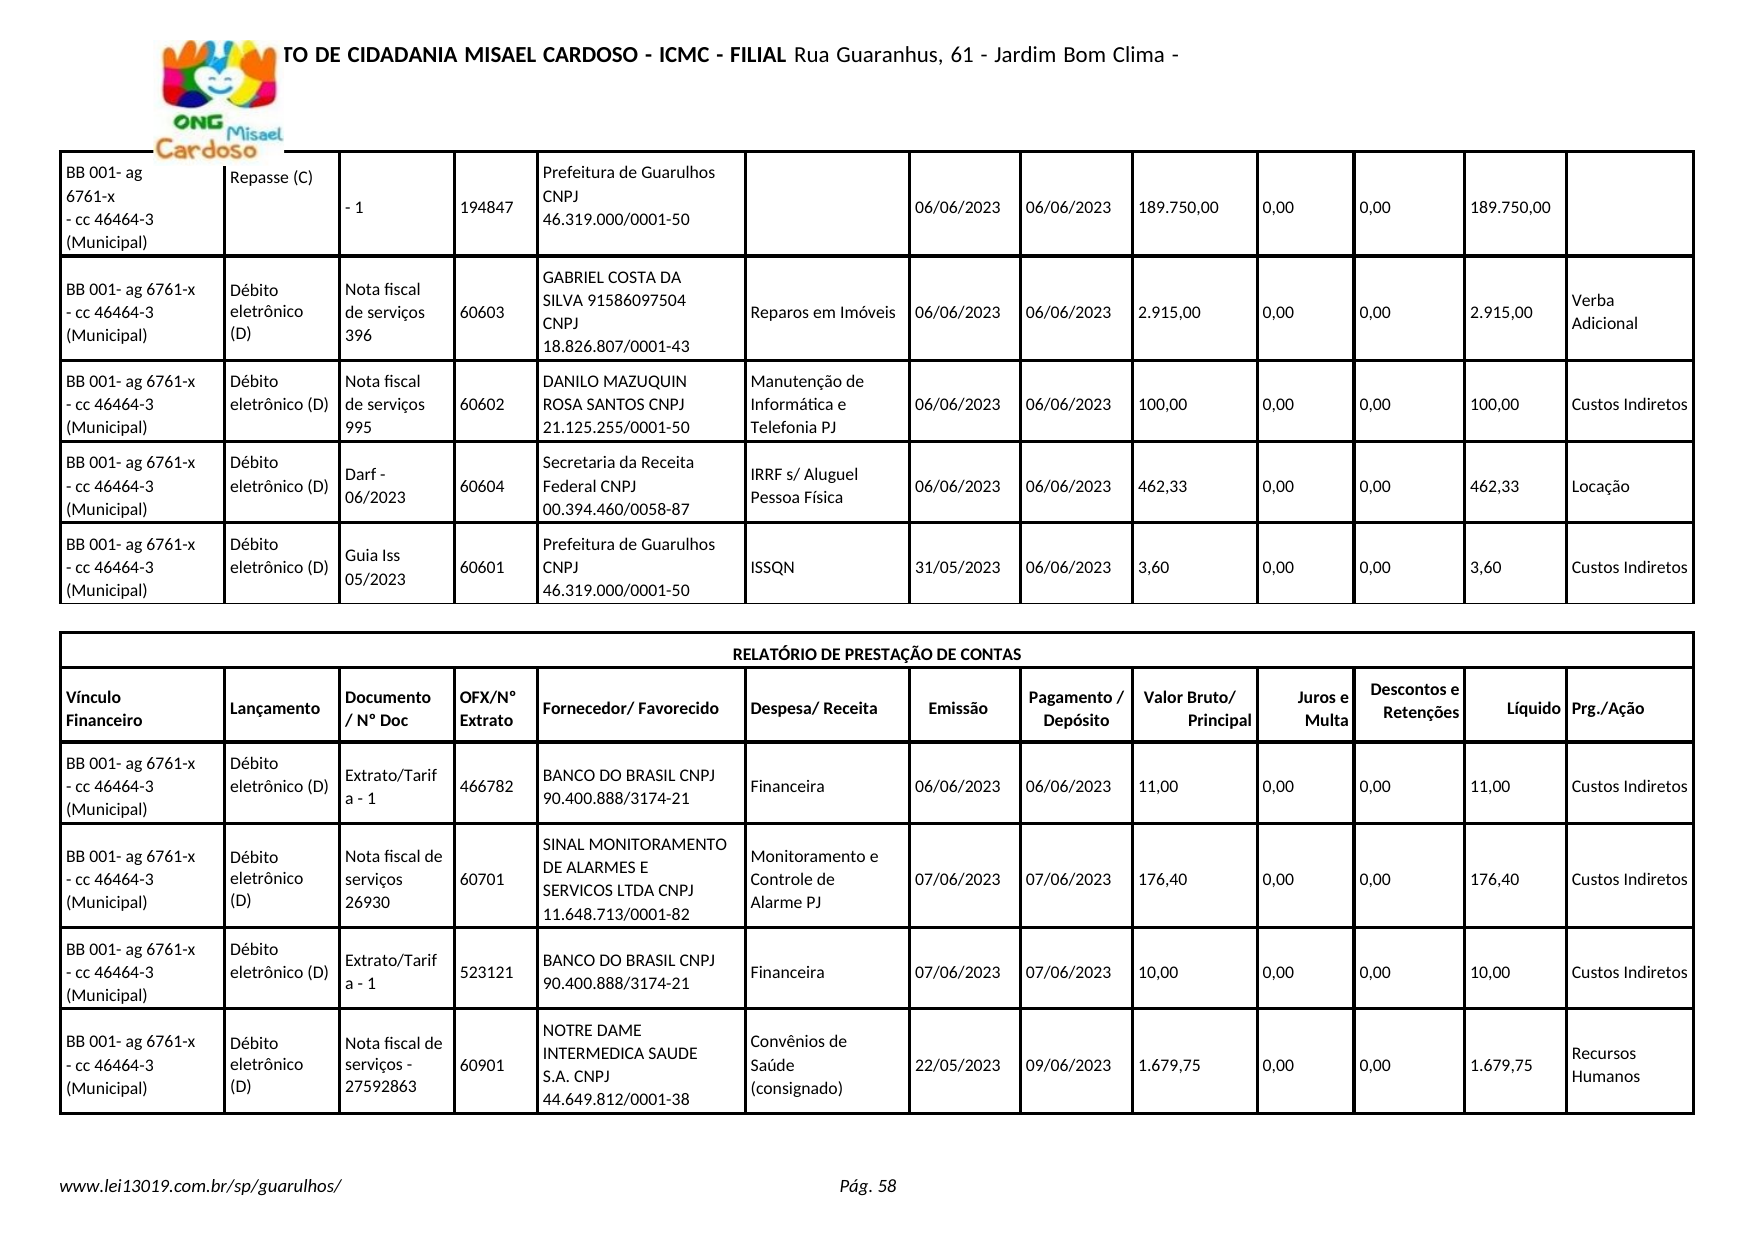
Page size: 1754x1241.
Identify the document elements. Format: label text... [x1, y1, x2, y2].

table_cell BB 001- ag 6761-x - cc 46464-3 (Municipal) [62, 258, 223, 359]
table_cell 60604 [456, 443, 536, 521]
table_cell Prg./Ação [1568, 669, 1692, 740]
table_cell 06/06/2023 [911, 443, 1019, 521]
table_cell 0,00 [1259, 524, 1352, 602]
table_cell Débito eletrônico (D) [226, 929, 338, 1007]
table_cell Repasse (C) [226, 153, 338, 254]
table_cell 2.915,00 [1134, 258, 1256, 359]
table_cell 189.750,00 [1466, 153, 1565, 254]
table_cell 189.750,00 [1134, 153, 1256, 254]
table_cell Débito eletrônico (D) [226, 825, 338, 926]
table_cell 0,00 [1356, 258, 1463, 359]
table_cell Manutenção de Informática e Telefonia PJ [747, 362, 908, 440]
table_cell Líquido [1466, 669, 1565, 740]
table_cell Emissão [911, 669, 1019, 740]
table_cell 176,40 [1134, 825, 1256, 926]
table_cell Convênios de Saúde (consignado) [747, 1010, 908, 1112]
table_cell 07/06/2023 [1022, 929, 1131, 1007]
table_cell Débito eletrônico (D) [226, 524, 338, 602]
table_cell BB 001- ag 6761-x - cc 46464-3 (Municipal) [62, 744, 223, 822]
table_cell 07/06/2023 [911, 825, 1019, 926]
table_cell 176,40 [1466, 825, 1565, 926]
table_cell Prefeitura de Guarulhos CNPJ 46.319.000/0001-50 [539, 153, 744, 254]
table_cell 0,00 [1356, 153, 1463, 254]
table_cell 06/06/2023 [1022, 524, 1131, 602]
table_cell Despesa/ Receita [747, 669, 908, 740]
table_cell IRRF s/ Aluguel Pessoa Física [747, 443, 908, 521]
table_cell BANCO DO BRASIL CNPJ 90.400.888/3174-21 [539, 929, 744, 1007]
table_cell - 1 [341, 153, 453, 254]
table_cell 462,33 [1134, 443, 1256, 521]
table_cell Reparos em Imóveis [747, 258, 908, 359]
table_cell Lançamento [226, 669, 338, 740]
table_cell 0,00 [1356, 362, 1463, 440]
table_cell 466782 [456, 744, 536, 822]
table_cell Descontos e Retenções [1356, 669, 1463, 740]
table_cell 0,00 [1356, 825, 1463, 926]
table_cell 0,00 [1259, 153, 1352, 254]
table_cell BB 001- ag 6761-x - cc 46464-3 (Municipal) [62, 825, 223, 926]
table_cell 0,00 [1259, 825, 1352, 926]
table_cell Financeira [747, 744, 908, 822]
table_cell 31/05/2023 [911, 524, 1019, 602]
table_cell 60601 [456, 524, 536, 602]
table_cell [747, 153, 908, 254]
table_cell Nota fiscal de serviços 995 [341, 362, 453, 440]
table_cell 60603 [456, 258, 536, 359]
table_cell Darf - 06/2023 [341, 443, 453, 521]
table_cell 06/06/2023 [911, 744, 1019, 822]
table_cell BB 001- ag 6761-x - cc 46464-3 (Municipal) [62, 524, 223, 602]
table_cell 0,00 [1259, 744, 1352, 822]
table_cell BB 001- ag 6761-x - cc 46464-3 (Municipal) [62, 1010, 223, 1112]
table_cell 06/06/2023 [911, 153, 1019, 254]
table_header RELATÓRIO DE PRESTAÇÃO DE CONTAS [62, 634, 1692, 666]
table_cell Valor Bruto/ Principal [1134, 669, 1256, 740]
table_cell 0,00 [1259, 443, 1352, 521]
table_cell Nota fiscal de serviços - 27592863 [341, 1010, 453, 1112]
table_cell 06/06/2023 [1022, 258, 1131, 359]
table_cell 06/06/2023 [911, 362, 1019, 440]
table_cell GABRIEL COSTA DA SILVA 91586097504 CNPJ 18.826.807/0001-43 [539, 258, 744, 359]
table_cell Locação [1568, 443, 1692, 521]
table_cell Custos Indiretos [1568, 744, 1692, 822]
table_cell BB 001- ag 6761-x - cc 46464-3 (Municipal) [62, 153, 223, 254]
table_cell 0,00 [1356, 524, 1463, 602]
table_cell 11,00 [1466, 744, 1565, 822]
table_cell 06/06/2023 [1022, 153, 1131, 254]
table_cell 1.679,75 [1466, 1010, 1565, 1112]
table_cell Débito eletrônico (D) [226, 744, 338, 822]
table_cell BB 001- ag 6761-x - cc 46464-3 (Municipal) [62, 443, 223, 521]
table_cell Juros e Multa [1259, 669, 1352, 740]
table_cell Débito eletrônico (D) [226, 443, 338, 521]
table_cell 0,00 [1259, 1010, 1352, 1112]
table_cell Custos Indiretos [1568, 362, 1692, 440]
table_cell 06/06/2023 [911, 258, 1019, 359]
table_cell 0,00 [1356, 443, 1463, 521]
table_cell 100,00 [1466, 362, 1565, 440]
table_cell Extrato/Tarif a - 1 [341, 744, 453, 822]
table_cell 06/06/2023 [1022, 443, 1131, 521]
table_cell Prefeitura de Guarulhos CNPJ 46.319.000/0001-50 [539, 524, 744, 602]
table_cell 0,00 [1259, 362, 1352, 440]
table_cell 523121 [456, 929, 536, 1007]
table_cell 462,33 [1466, 443, 1565, 521]
table_cell 10,00 [1466, 929, 1565, 1007]
table_cell Monitoramento e Controle de Alarme PJ [747, 825, 908, 926]
table_cell Nota fiscal de serviços 396 [341, 258, 453, 359]
table_cell Verba Adicional [1568, 258, 1692, 359]
table_cell 0,00 [1356, 744, 1463, 822]
table_cell OFX/Nº Extrato [456, 669, 536, 740]
table_cell 2.915,00 [1466, 258, 1565, 359]
table_cell 09/06/2023 [1022, 1010, 1131, 1112]
table_cell BB 001- ag 6761-x - cc 46464-3 (Municipal) [62, 929, 223, 1007]
table_cell Nota fiscal de serviços 26930 [341, 825, 453, 926]
table_cell Débito eletrônico (D) [226, 258, 338, 359]
table_cell 60701 [456, 825, 536, 926]
table_cell Extrato/Tarif a - 1 [341, 929, 453, 1007]
table_cell 11,00 [1134, 744, 1256, 822]
table_cell 0,00 [1259, 258, 1352, 359]
table_cell 60901 [456, 1010, 536, 1112]
table_cell 0,00 [1356, 929, 1463, 1007]
table_cell Financeira [747, 929, 908, 1007]
table_cell Guia Iss 05/2023 [341, 524, 453, 602]
table_cell 0,00 [1259, 929, 1352, 1007]
table_cell Débito eletrônico (D) [226, 1010, 338, 1112]
table_cell Documento / Nº Doc [341, 669, 453, 740]
table_cell 194847 [456, 153, 536, 254]
table_cell Pagamento / Depósito [1022, 669, 1131, 740]
table_cell DANILO MAZUQUIN ROSA SANTOS CNPJ 21.125.255/0001-50 [539, 362, 744, 440]
table_cell Custos Indiretos [1568, 929, 1692, 1007]
table_cell SINAL MONITORAMENTO DE ALARMES E SERVICOS LTDA CNPJ 11.648.713/0001-82 [539, 825, 744, 926]
table_cell 10,00 [1134, 929, 1256, 1007]
table_cell 22/05/2023 [911, 1010, 1019, 1112]
table_cell 07/06/2023 [1022, 825, 1131, 926]
table_cell Vínculo Financeiro [62, 669, 223, 740]
table_cell 06/06/2023 [1022, 744, 1131, 822]
table_cell Custos Indiretos [1568, 825, 1692, 926]
table_cell Débito eletrônico (D) [226, 362, 338, 440]
table_cell 3,60 [1466, 524, 1565, 602]
table_cell 1.679,75 [1134, 1010, 1256, 1112]
table_cell BB 001- ag 6761-x - cc 46464-3 (Municipal) [62, 362, 223, 440]
table_cell 07/06/2023 [911, 929, 1019, 1007]
table_cell Recursos Humanos [1568, 1010, 1692, 1112]
table_cell 60602 [456, 362, 536, 440]
table_cell ISSQN [747, 524, 908, 602]
table_cell 0,00 [1356, 1010, 1463, 1112]
table_cell Secretaria da Receita Federal CNPJ 00.394.460/0058-87 [539, 443, 744, 521]
table_cell BANCO DO BRASIL CNPJ 90.400.888/3174-21 [539, 744, 744, 822]
table_cell NOTRE DAME INTERMEDICA SAUDE S.A. CNPJ 44.649.812/0001-38 [539, 1010, 744, 1112]
table_cell 06/06/2023 [1022, 362, 1131, 440]
table_cell Fornecedor/ Favorecido [539, 669, 744, 740]
table_cell [1568, 153, 1692, 254]
table_cell Custos Indiretos [1568, 524, 1692, 602]
table_cell 3,60 [1134, 524, 1256, 602]
table_cell 100,00 [1134, 362, 1256, 440]
